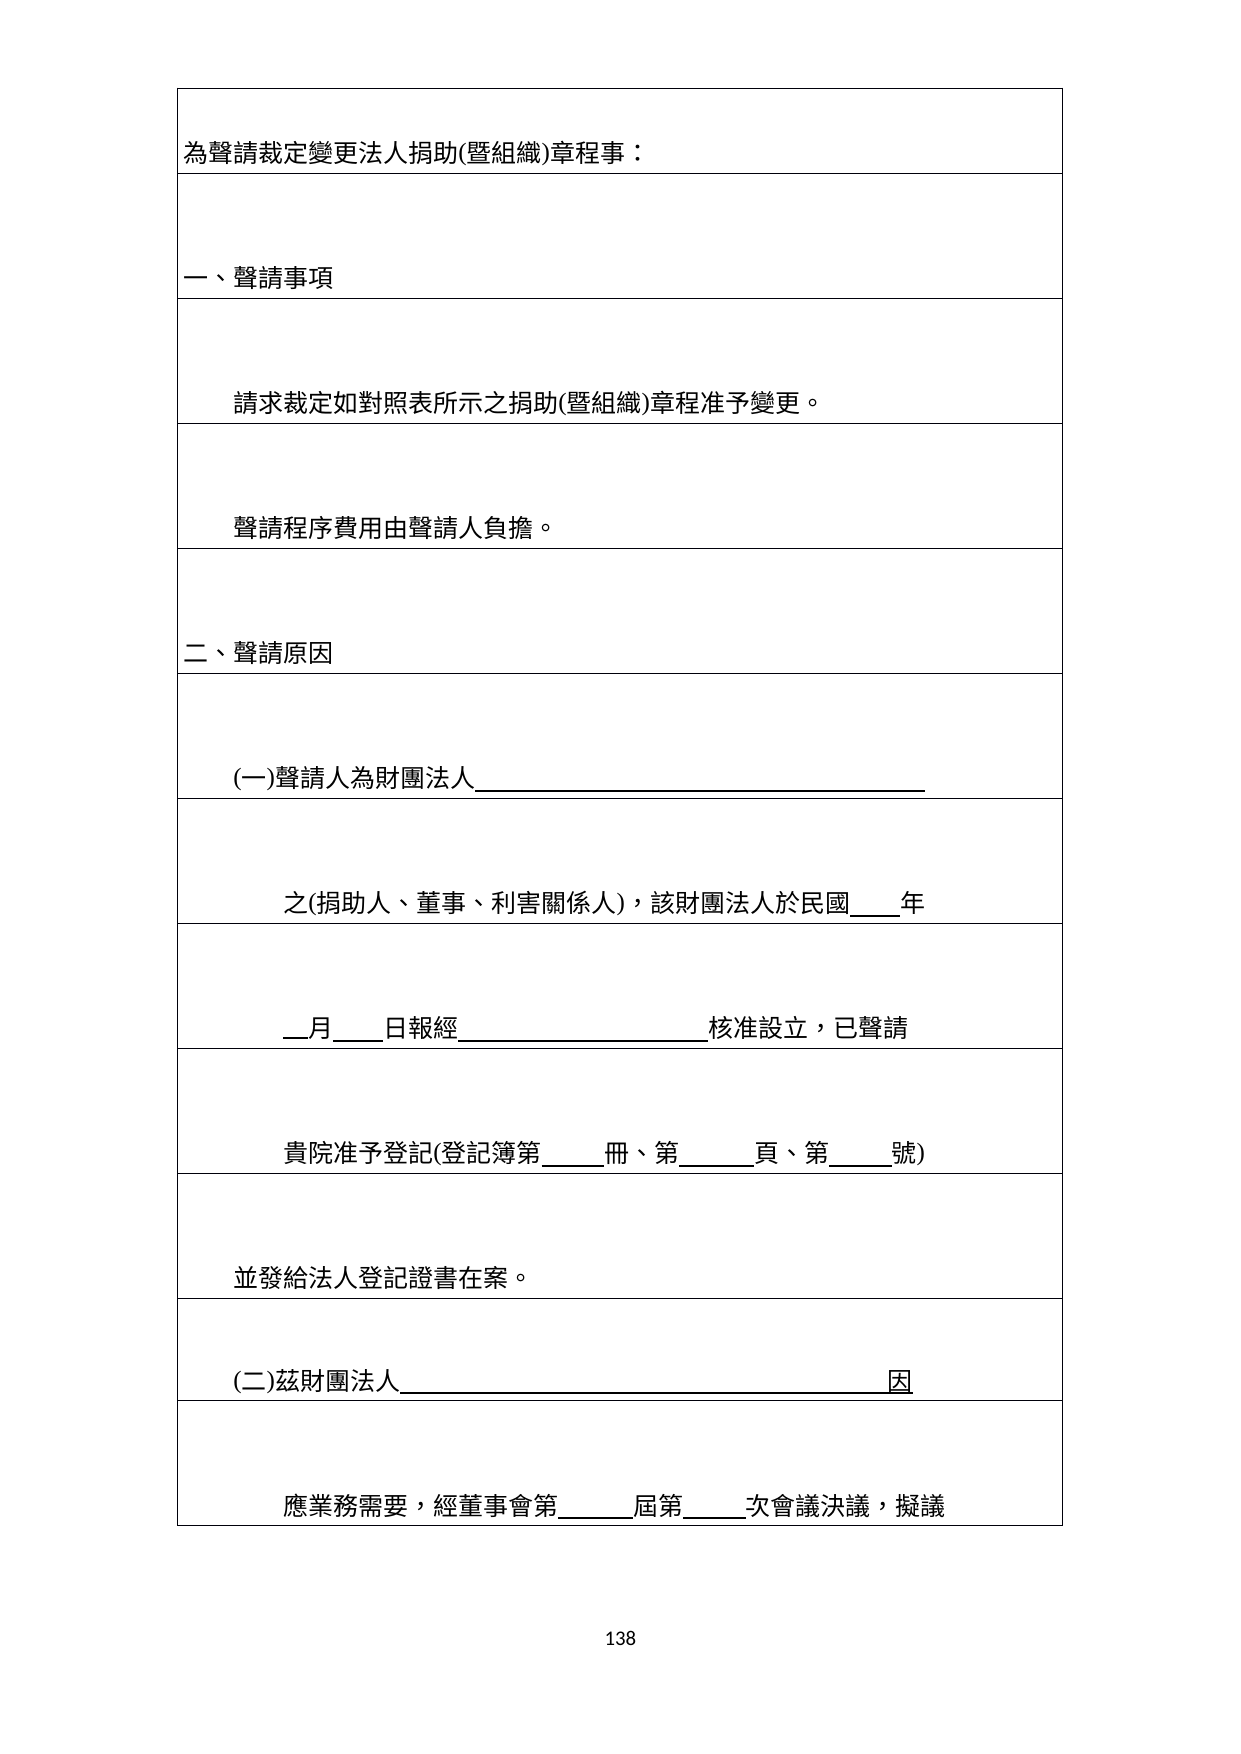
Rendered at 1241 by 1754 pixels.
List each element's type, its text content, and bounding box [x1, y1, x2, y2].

table_cell 請求裁定如對照表所示之捐助(暨組織)章程准予變更。 [178, 299, 1062, 423]
table_cell 貴院准予登記(登記簿第 冊、第 頁、第 號) [178, 1049, 1062, 1173]
table_cell 一、聲請事項 [178, 174, 1062, 298]
table_cell 並發給法人登記證書在案。 [178, 1174, 1062, 1298]
table_cell (二)茲財團法人 因 [178, 1299, 1062, 1400]
table_cell 之(捐助人、董事、利害關係人)，該財團法人於民國 年 [178, 799, 1062, 923]
table_cell 聲請程序費用由聲請人負擔。 [178, 424, 1062, 548]
table_cell (一)聲請人為財團法人 [178, 674, 1062, 798]
table_cell 二、聲請原因 [178, 549, 1062, 673]
table_cell 應業務需要，經董事會第 屆第 次會議決議，擬議 [178, 1401, 1062, 1525]
table_cell 月 日報經 核准設立，已聲請 [178, 924, 1062, 1048]
table_cell 為聲請裁定變更法人捐助(暨組織)章程事： [178, 89, 1062, 173]
